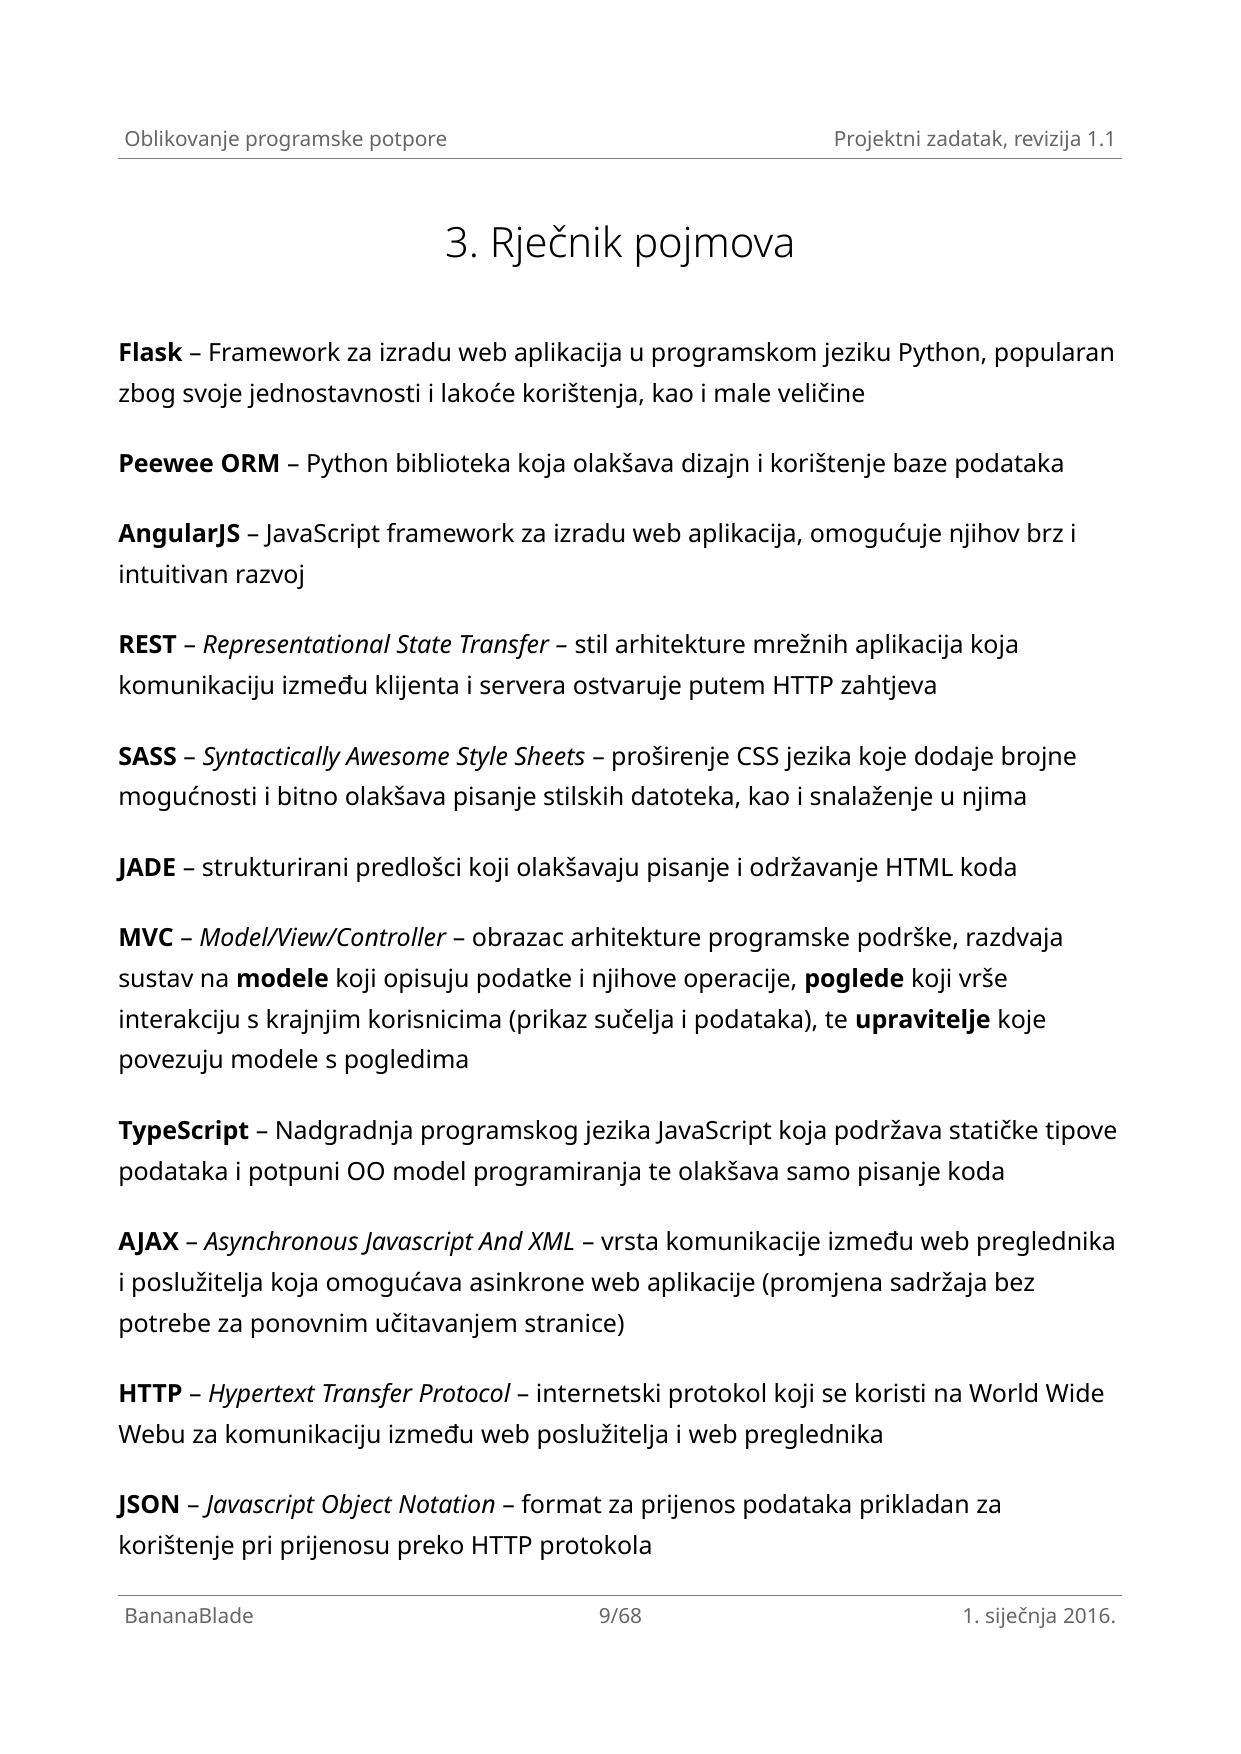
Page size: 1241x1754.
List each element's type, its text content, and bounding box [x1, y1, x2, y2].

text MVC – Model/View/Controller – obrazac arhitekture programske podrške, razdvaja sustav na modele koji opisuju podatke i njihove operacije, poglede koji vrše interakciju s krajnjim korisnicima (prikaz sučelja i podataka), te upravitelje koje povezuju modele s pogledima [118, 920, 1122, 1076]
text AJAX – Asynchronous Javascript And XML – vrsta komunikacije između web preglednika i poslužitelja koja omogućava asinkrone web aplikacije (promjena sadržaja bez potrebe za ponovnim učitavanjem stranice) [118, 1224, 1122, 1339]
text Peewee ORM – Python biblioteka koja olakšava dizajn i korištenje baze podataka [118, 446, 1122, 480]
text SASS – Syntactically Awesome Style Sheets – proširenje CSS jezika koje dodaje brojne mogućnosti i bitno olakšava pisanje stilskih datoteka, kao i snalaženje u njima [118, 738, 1122, 813]
subtitle 3. Rječnik pojmova [118, 213, 1122, 270]
text JSON – Javascript Object Notation – format za prijenos podataka prikladan za korištenje pri prijenosu preko HTTP protokola [118, 1487, 1122, 1562]
text JADE – strukturirani predlošci koji olakšavaju pisanje i održavanje HTML koda [118, 849, 1122, 883]
text HTTP – Hypertext Transfer Protocol – internetski protokol koji se koristi na World Wide Webu za komunikaciju između web poslužitelja i web preglednika [118, 1376, 1122, 1451]
text AngularJS – JavaScript framework za izradu web aplikacija, omogućuje njihov brz i intuitivan razvoj [118, 516, 1122, 591]
text TypeScript – Nadgradnja programskog jezika JavaScript koja podržava statičke tipove podataka i potpuni OO model programiranja te olakšava samo pisanje koda [118, 1112, 1122, 1187]
text REST – Representational State Transfer – stil arhitekture mrežnih aplikacija koja komunikaciju između klijenta i servera ostvaruje putem HTTP zahtjeva [118, 627, 1122, 702]
text Flask – Framework za izradu web aplikacija u programskom jeziku Python, popularan zbog svoje jednostavnosti i lakoće korištenja, kao i male veličine [118, 294, 1122, 409]
